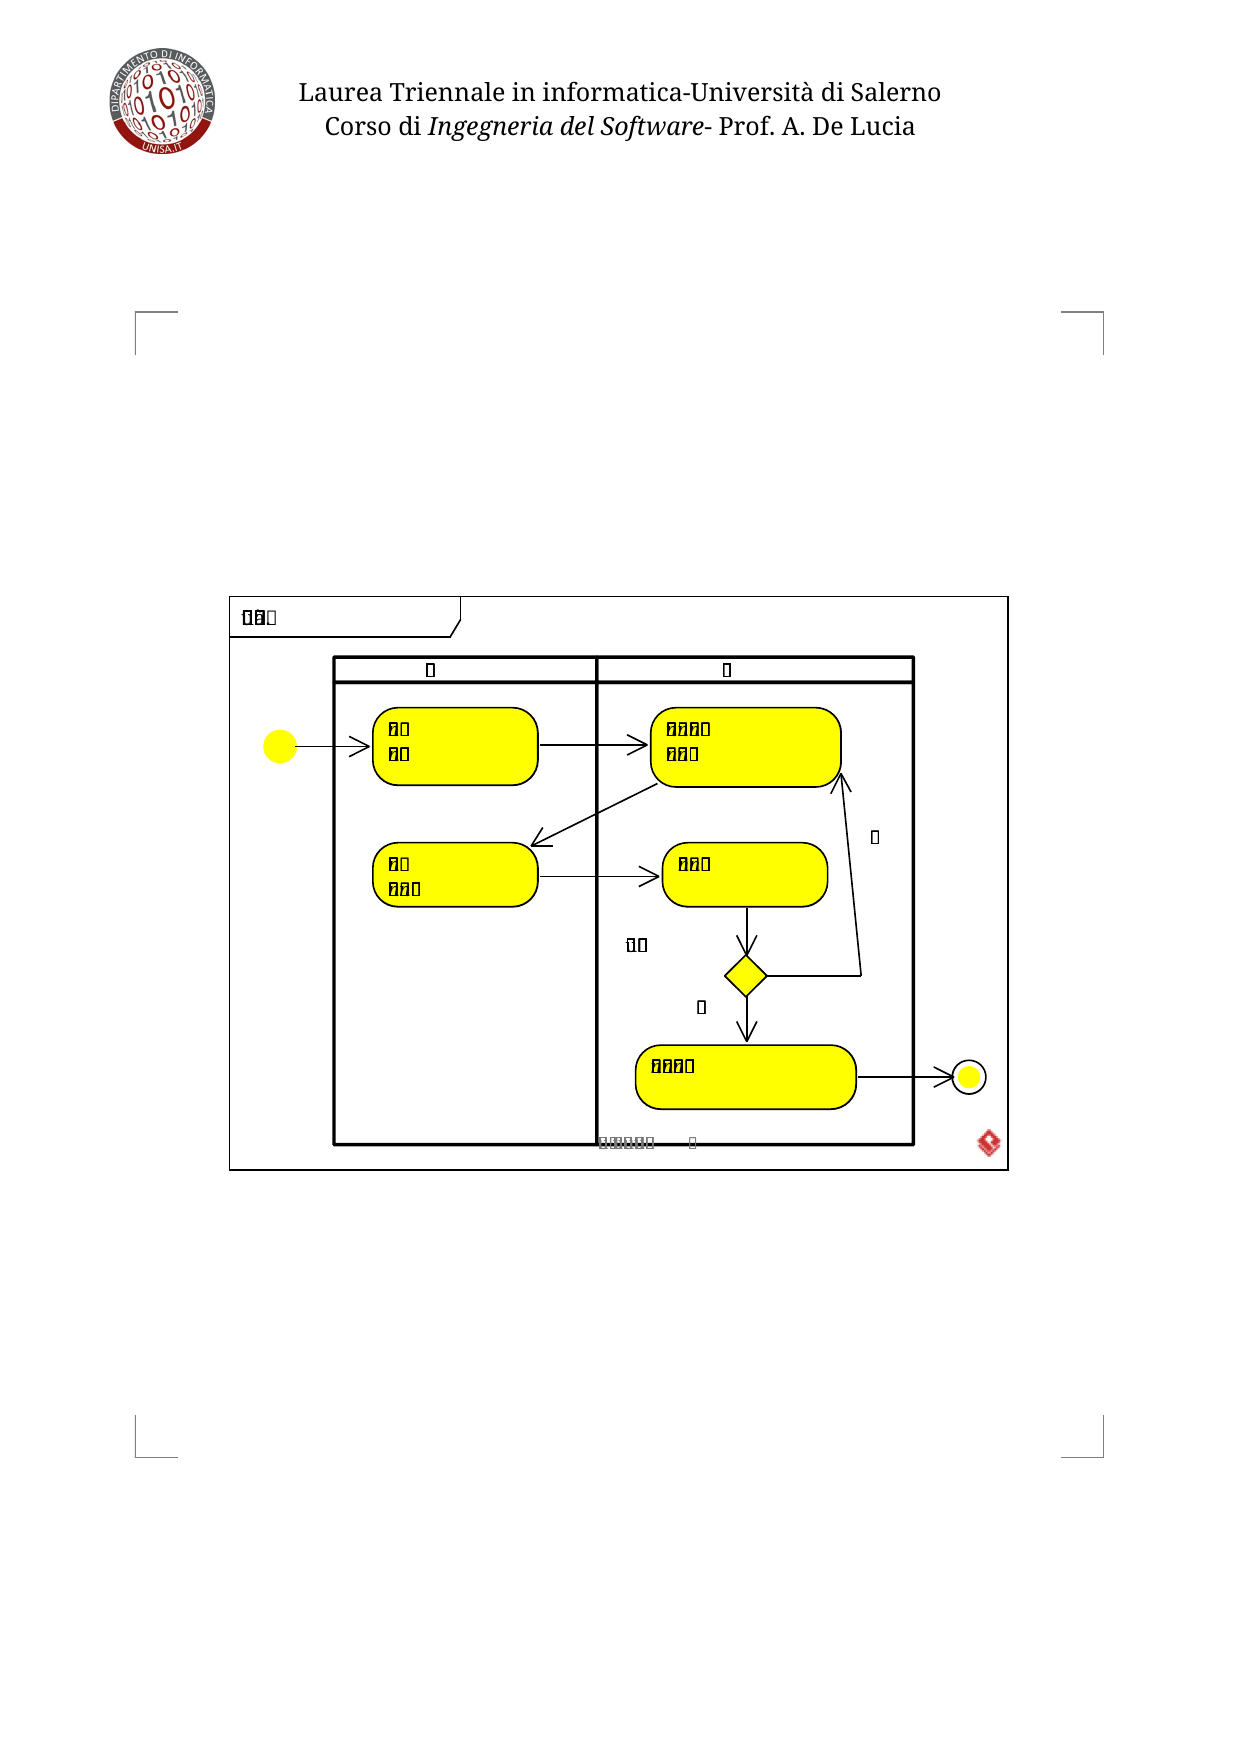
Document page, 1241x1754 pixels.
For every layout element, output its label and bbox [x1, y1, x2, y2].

picture [109, 48, 215, 154]
